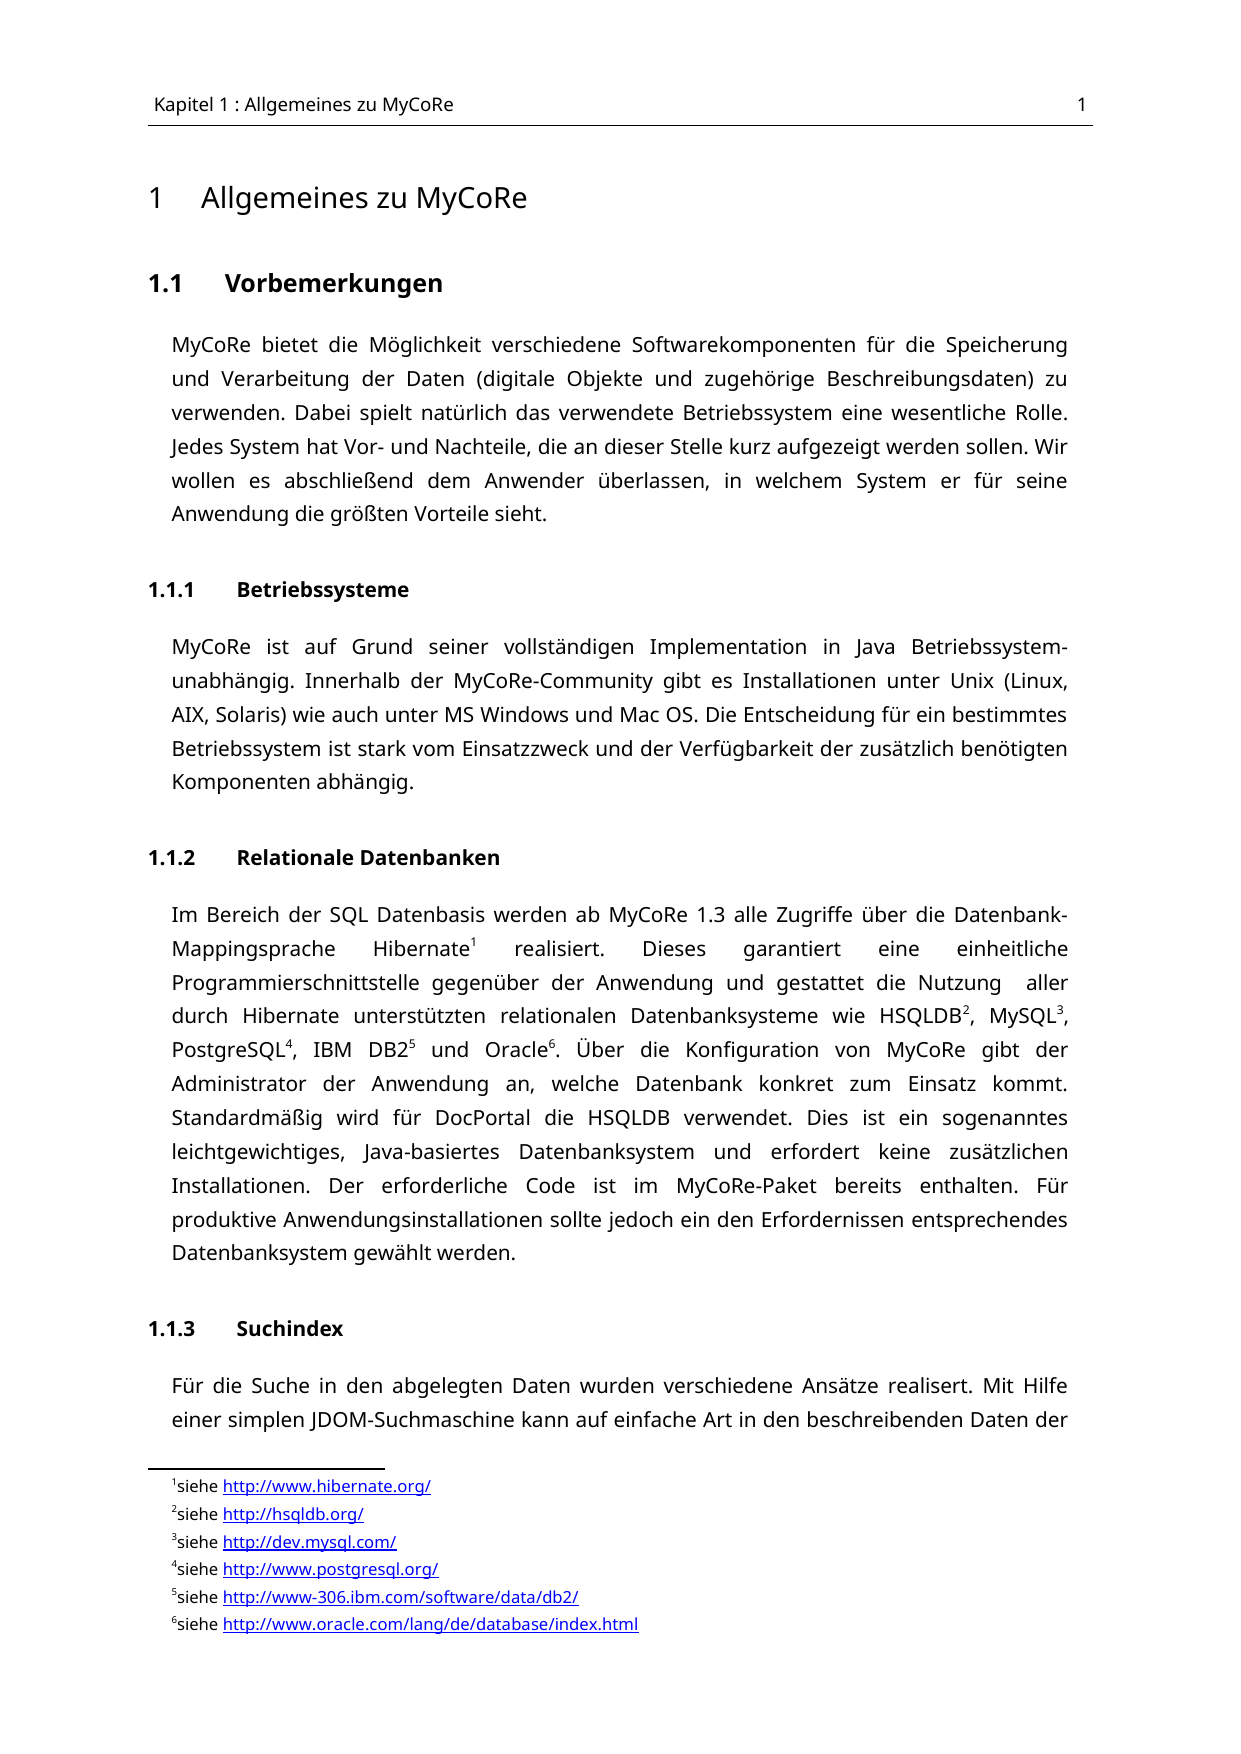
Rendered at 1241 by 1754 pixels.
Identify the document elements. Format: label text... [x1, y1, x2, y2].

subtitle Betriebssysteme [148, 575, 1092, 603]
text Im Bereich der SQL Datenbasis werden ab MyCoRe 1.3 alle Zugriffe über die Datenbank-Mappingsprache Hibernate realisiert. Dieses garantiert eine einheitliche Programmierschnittstelle gegenüber der Anwendung und gestattet die Nutzung aller durch Hibernate unterstützten relationalen Datenbanksysteme wie HSQLDB, MySQL, PostgreSQL, IBM DB2 und Oracle. Über die Konfiguration von MyCoRe gibt der Administrator der Anwendung an, welche Datenbank konkret zum Einsatz kommt. Standardmäßig wird für DocPortal die HSQLDB verwendet. Dies ist ein sogenanntes leichtgewichtiges, Java-basiertes Datenbanksystem und erfordert keine zusätzlichen Installationen. Der erforderliche Code ist im MyCoRe-Paket bereits enthalten. Für produktive Anwendungsinstallationen sollte jedoch ein den Erfordernissen entsprechendes Datenbanksystem gewählt werden. [171, 900, 1069, 1267]
text siehe http://www-306.ibm.com/software/data/db2/ [171, 1585, 1069, 1608]
text siehe http://hsqldb.org/ [171, 1502, 1069, 1525]
subtitle Allgemeines zu MyCoRe [148, 177, 1092, 217]
text siehe http://www.postgresql.org/ [171, 1558, 1069, 1581]
text siehe http://www.hibernate.org/ [171, 1475, 1069, 1498]
text Für die Suche in den abgelegten Daten wurden verschiedene Ansätze realisert. Mit Hilfe einer simplen JDOM-Suchmaschine kann auf einfache Art in den beschreibenden Daten der [171, 1371, 1069, 1433]
subtitle Suchindex [148, 1314, 1092, 1342]
text siehe http://dev.mysql.com/ [171, 1530, 1069, 1553]
text MyCoRe ist auf Grund seiner vollständigen Implementation in Java Betriebssystem-unabhängig. Innerhalb der MyCoRe-Community gibt es Installationen unter Unix (Linux, AIX, Solaris) wie auch unter MS Windows und Mac OS. Die Entscheidung für ein bestimmtes Betriebssystem ist stark vom Einsatzzweck und der Verfügbarkeit der zusätzlich benötigten Komponenten abhängig. [171, 632, 1069, 796]
text siehe http://www.oracle.com/lang/de/database/index.html [171, 1613, 1069, 1636]
subtitle Vorbemerkungen [148, 266, 1092, 300]
subtitle Relationale Datenbanken [148, 843, 1092, 871]
text MyCoRe bietet die Möglichkeit verschiedene Softwarekomponenten für die Speicherung und Verarbeitung der Daten (digitale Objekte und zugehörige Beschreibungsdaten) zu verwenden. Dabei spielt natürlich das verwendete Betriebssystem eine wesentliche Rolle. Jedes System hat Vor- und Nachteile, die an dieser Stelle kurz aufgezeigt werden sollen. Wir wollen es abschließend dem Anwender überlassen, in welchem System er für seine Anwendung die größten Vorteile sieht. [171, 330, 1069, 528]
